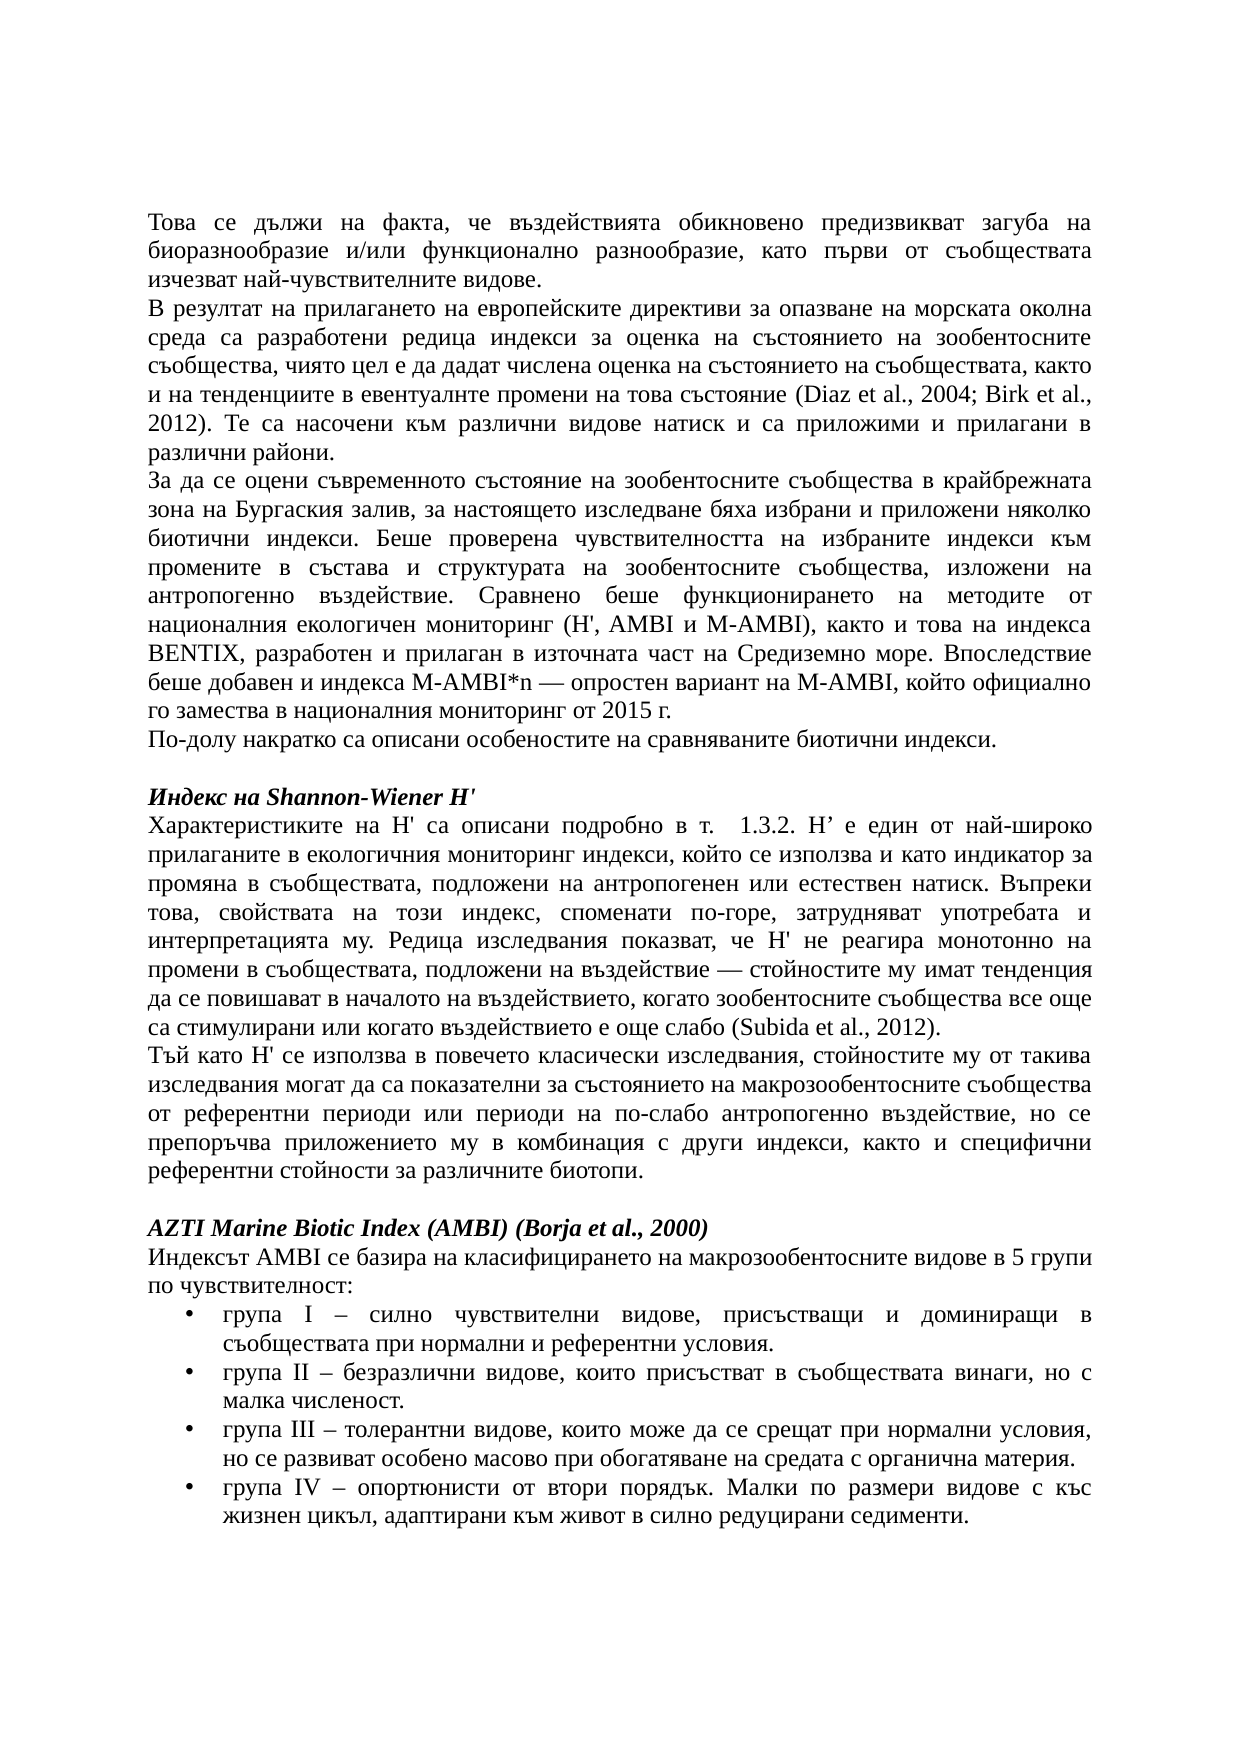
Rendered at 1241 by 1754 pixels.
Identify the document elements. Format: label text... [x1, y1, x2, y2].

text AZTI Marine Biotic Index (AMBI) (Borja et al., 2000) [148, 1213, 1093, 1242]
list група II – безразлични видове, които присъстват в съобществата винаги, но с малка численост. [185, 1357, 1093, 1414]
text Индекс на Shannon-Wiener H' [148, 782, 1093, 810]
text В резултат на прилагането на европейските директиви за опазване на морската околна среда са разработени редица индекси за оценка на състоянието на зообентосните съобщества, чиято цел е да дадат числена оценка на състоянието на съобществата, както и на тенденциите в евентуалнте промени на това състояние (Diaz et al., 2004; Birk et al., 2012). Те са насочени към различни видове натиск и са приложими и прилагани в различни райони. [148, 293, 1093, 465]
text Тъй като H' се използва в повечето класически изследвания, стойностите му от такива изследвания могат да са показателни за състоянието на макрозообентосните съобщества от референтни периоди или периоди на по-слабо антропогенно въздействие, но се препоръчва приложението му в комбинация с други индекси, както и специфични референтни стойности за различните биотопи. [148, 1040, 1093, 1184]
text Това се дължи на факта, че въздействията обикновено предизвикват загуба на биоразнообразие и/или функционално разнообразие, като първи от съобществата изчезват най-чувствителните видове. [148, 207, 1093, 293]
text Индексът AMBI се базира на класифицирането на макрозообентосните видове в 5 групи по чувствителност: [148, 1242, 1093, 1299]
list група I – силно чувствителни видове, присъстващи и доминиращи в съобществата при нормални и референтни условия. [185, 1299, 1093, 1357]
text Характеристиките на H' са описани подробно в т. 1.3.2. H’ е един от най-широко прилаганите в екологичния мониторинг индекси, който се използва и като индикатор за промяна в съобществата, подложени на антропогенен или естествен натиск. Въпреки това, свойствата на този индекс, споменати по-горе, затрудняват употребата и интерпретацията му. Редица изследвания показват, че H' не реагира монотонно на промени в съобществата, подложени на въздействие — стойностите му имат тенденция да се повишават в началото на въздействието, когато зообентосните съобщества все още са стимулирани или когато въздействието е още слабо (Subida et al., 2012). [148, 810, 1093, 1040]
text За да се оцени съвременното състояние на зообентосните съобщества в крайбрежната зона на Бургаския залив, за настоящето изследване бяха избрани и приложени няколко биотични индекси. Беше проверена чувствителността на избраните индекси към промените в състава и структурата на зообентосните съобщества, изложени на антропогенно въздействие. Сравнено беше функционирането на методите от националния екологичен мониторинг (H', AMBI и M-AMBI), както и това на индекса BENTIX, разработен и прилаган в източната част на Средиземно море. Впоследствие беше добавен и индекса M-AMBI*n — опростен вариант на M-AMBI, който официално го замества в националния мониторинг от 2015 г. [148, 465, 1093, 724]
list група IV – опортюнисти от втори порядък. Малки по размери видове с къс жизнен цикъл, адаптирани към живот в силно редуцирани седименти. [185, 1472, 1093, 1529]
text По-долу накратко са описани особеностите на сравняваните биотични индекси. [148, 724, 1093, 753]
list група III – толерантни видове, които може да се срещат при нормални условия, но се развиват особено масово при обогатяване на средата с органична материя. [185, 1414, 1093, 1472]
